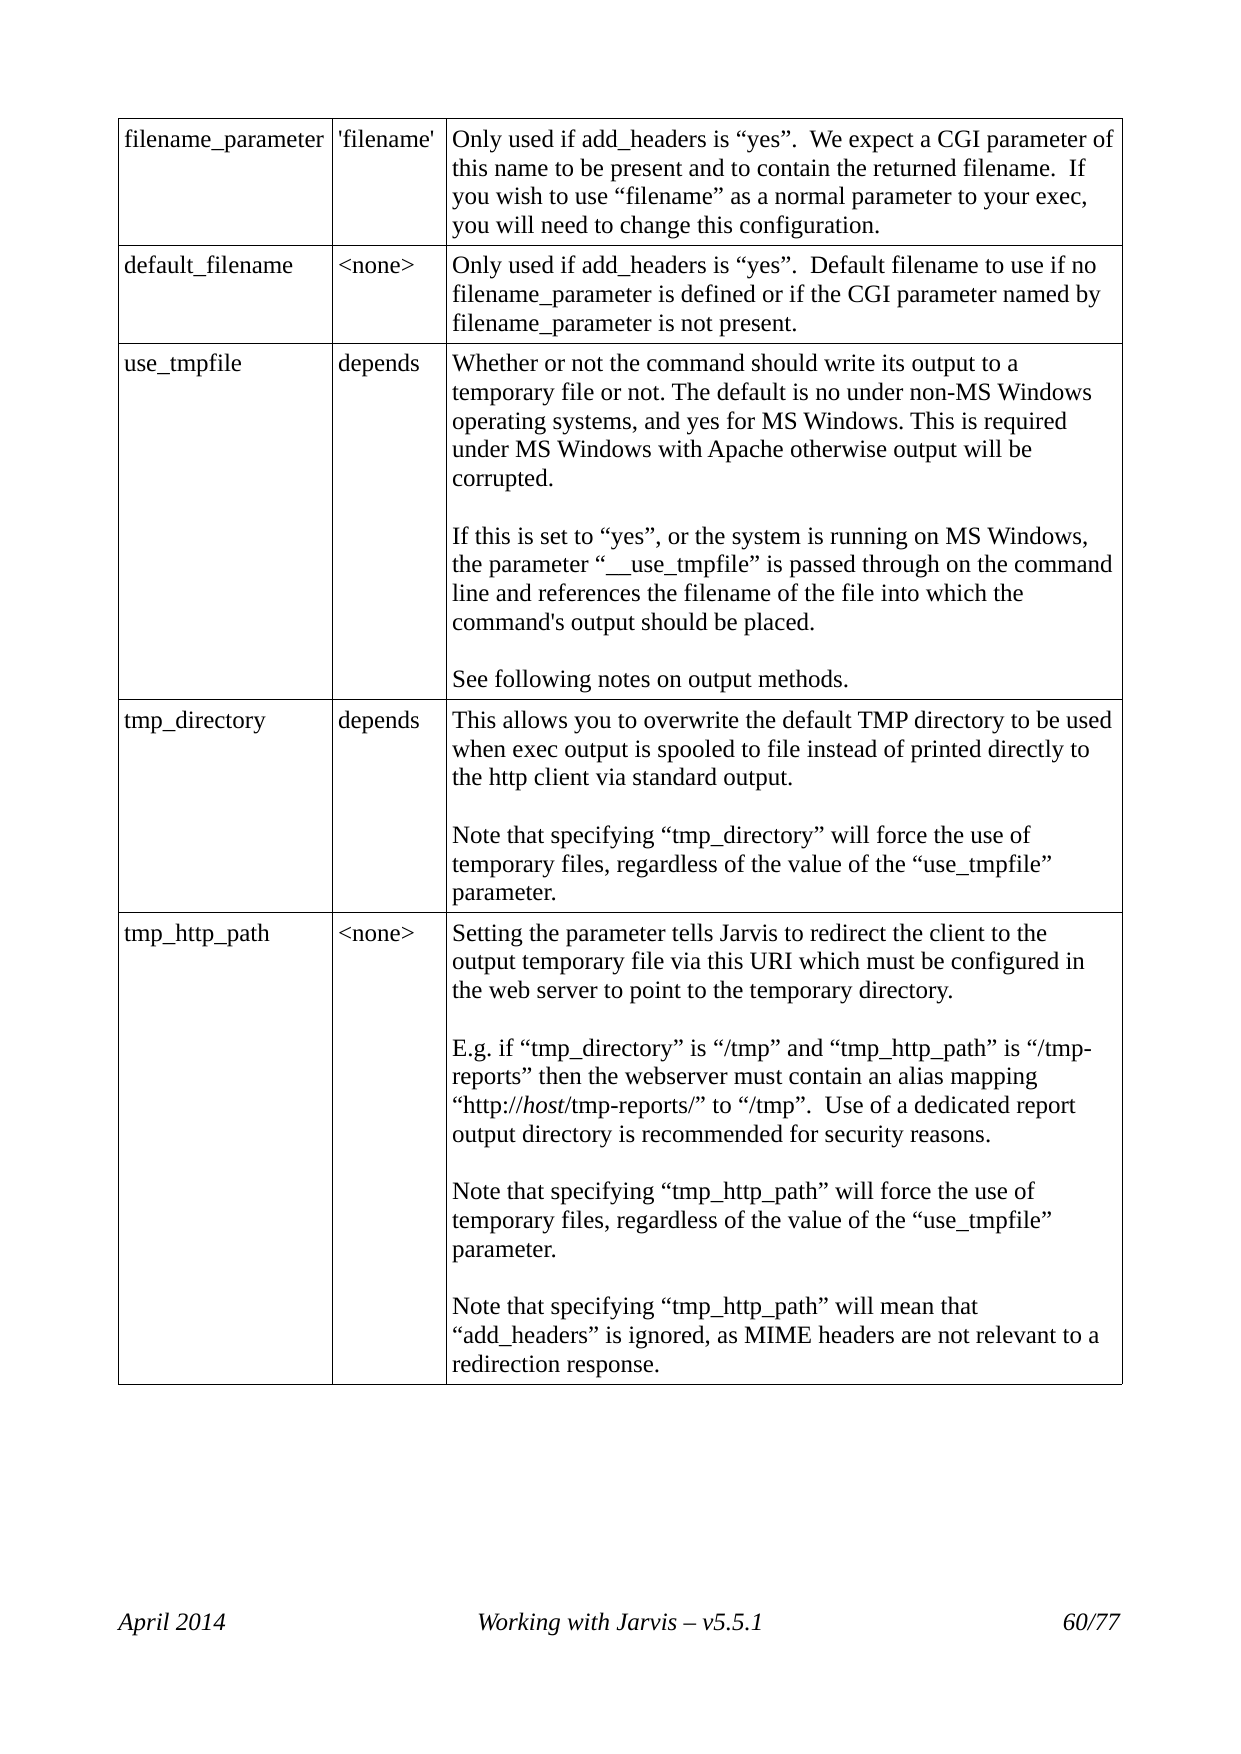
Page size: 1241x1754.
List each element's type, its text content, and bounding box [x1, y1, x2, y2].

table_cell tmp_http_path [119, 913, 332, 1383]
table_cell use_tmpfile [119, 344, 332, 699]
table_cell Only used if add_headers is “yes”. Default filename to use if no filename_parameter is defined or if the CGI parameter named by filename_parameter is not present. [447, 246, 1122, 342]
table_cell filename_parameter [119, 119, 332, 245]
table_cell <none> [333, 246, 446, 342]
table_cell depends [333, 344, 446, 699]
table_cell 'filename' [333, 119, 446, 245]
table_cell <none> [333, 913, 446, 1383]
table_cell tmp_directory [119, 700, 332, 912]
table_cell Whether or not the command should write its output to a temporary file or not. The default is no under non-MS Windows operating systems, and yes for MS Windows. This is required under MS Windows with Apache otherwise output will be corrupted. If this is set to “yes”, or the system is running on MS Windows, the parameter “__use_tmpfile” is passed through on the command line and references the filename of the file into which the command's output should be placed. See following notes on output methods. [447, 344, 1122, 699]
table_cell This allows you to overwrite the default TMP directory to be used when exec output is spooled to file instead of printed directly to the http client via standard output. Note that specifying “tmp_directory” will force the use of temporary files, regardless of the value of the “use_tmpfile” parameter. [447, 700, 1122, 912]
table_cell default_filename [119, 246, 332, 342]
table_cell Only used if add_headers is “yes”. We expect a CGI parameter of this name to be present and to contain the returned filename. If you wish to use “filename” as a normal parameter to your exec, you will need to change this configuration. [447, 119, 1122, 245]
table_cell Setting the parameter tells Jarvis to redirect the client to the output temporary file via this URI which must be configured in the web server to point to the temporary directory. E.g. if “tmp_directory” is “/tmp” and “tmp_http_path” is “/tmp-reports” then the webserver must contain an alias mapping “http://host/tmp-reports/” to “/tmp”. Use of a dedicated report output directory is recommended for security reasons. Note that specifying “tmp_http_path” will force the use of temporary files, regardless of the value of the “use_tmpfile” parameter. Note that specifying “tmp_http_path” will mean that “add_headers” is ignored, as MIME headers are not relevant to a redirection response. [447, 913, 1122, 1383]
table_cell depends [333, 700, 446, 912]
